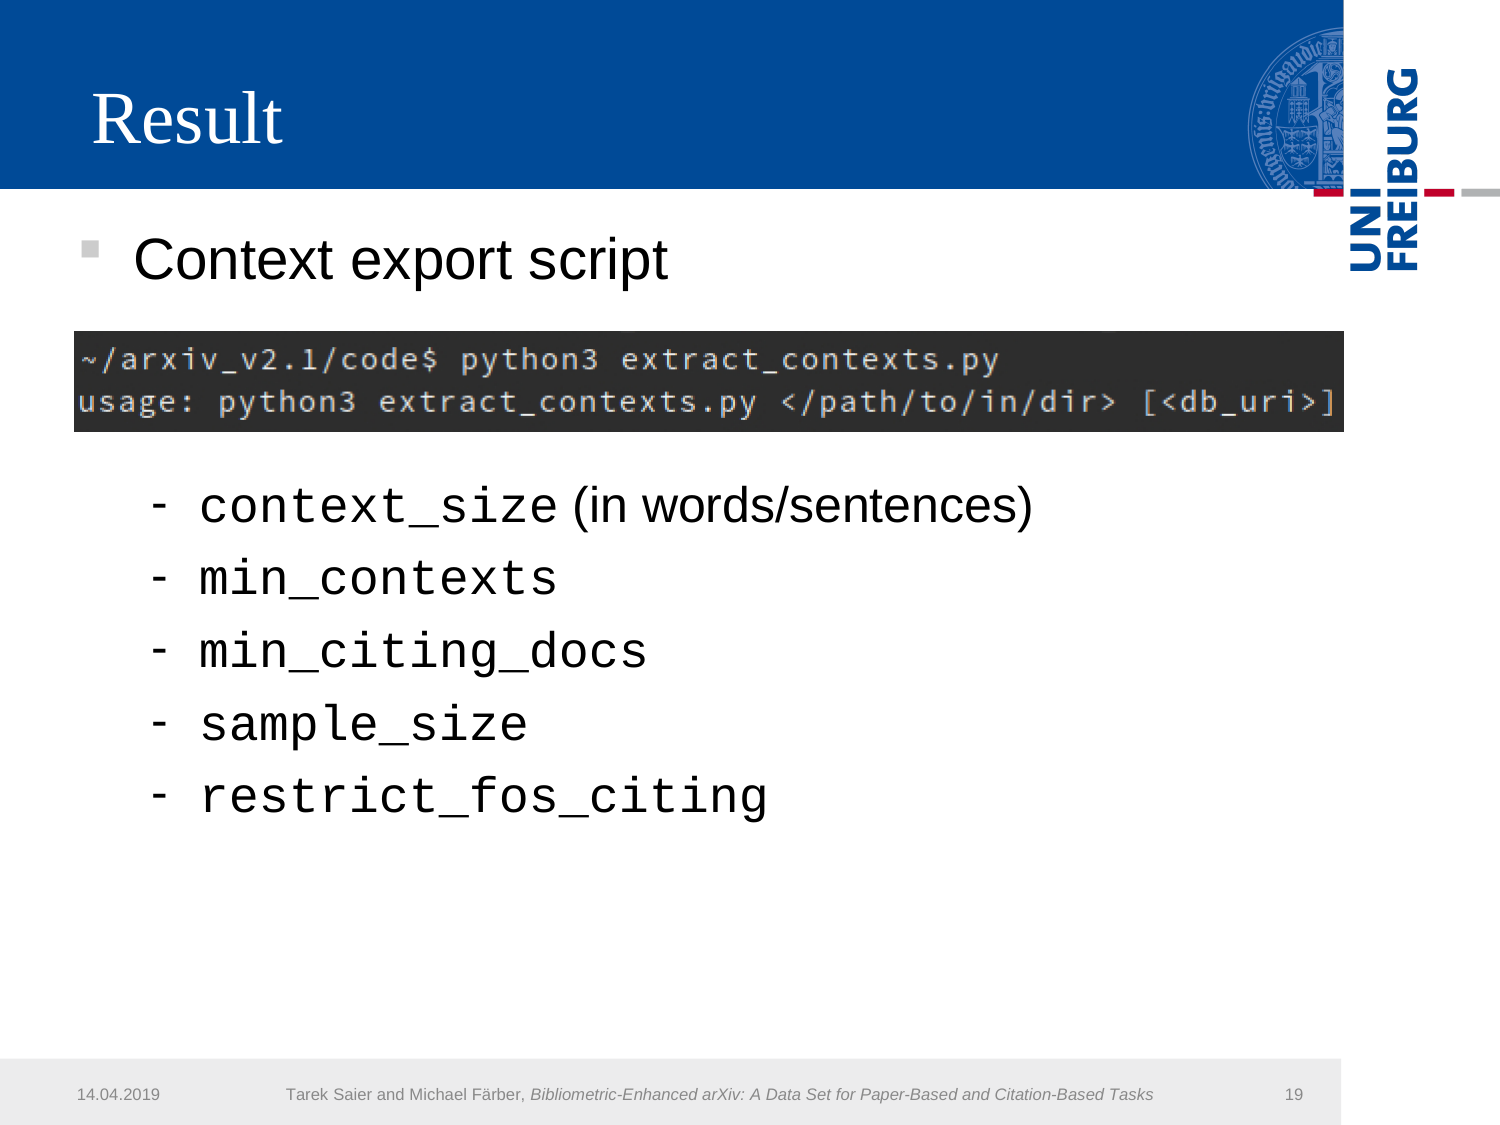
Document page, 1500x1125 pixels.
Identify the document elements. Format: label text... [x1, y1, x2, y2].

list Context export script context_size (in words/sentences) min_contexts min_citing_docs sample_size restrict_fos_citing [76, 221, 1341, 331]
title Result [76, 49, 1235, 178]
list Context export script context_size (in words/sentences) min_contexts min_citing_docs sample_size restrict_fos_citing [76, 432, 1341, 1009]
picture [0, 0, 1500, 271]
picture [74, 331, 1344, 432]
